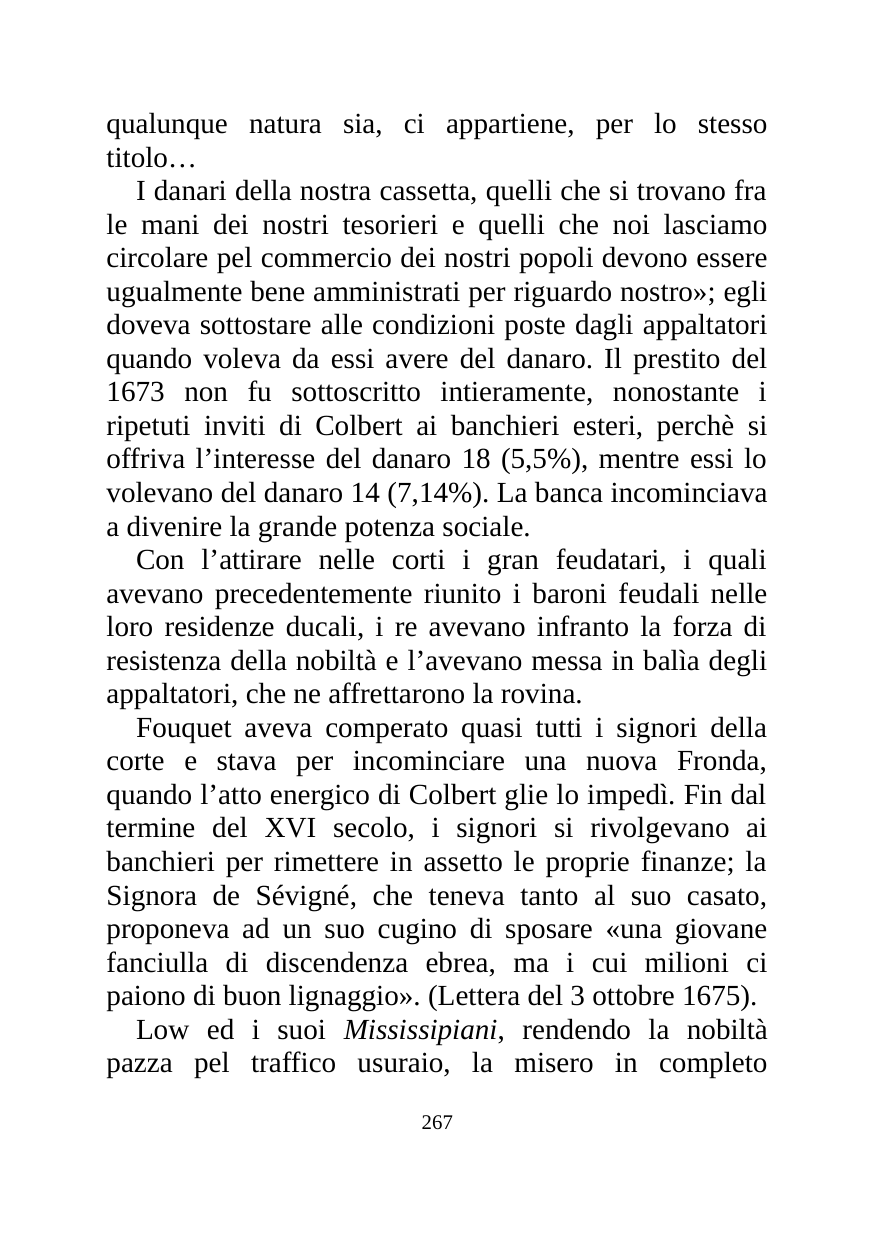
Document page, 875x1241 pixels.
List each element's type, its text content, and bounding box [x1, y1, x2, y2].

text I danari della nostra cassetta, quelli che si trovano fra le mani dei nostri tesorieri e quelli che noi lasciamo circolare pel commercio dei nostri popoli devono essere ugualmente bene amministrati per riguardo nostro»; egli doveva sottostare alle condizioni poste dagli appaltatori quando voleva da essi avere del danaro. Il prestito del 1673 non fu sottoscritto intieramente, nonostante i ripetuti inviti di Colbert ai banchieri esteri, perchè si offriva l’interesse del danaro 18 (5,5%), mentre essi lo volevano del danaro 14 (7,14%). La banca incominciava a divenire la grande potenza sociale. [106, 173, 768, 542]
text qualunque natura sia, ci appartiene, per lo stesso titolo… [106, 106, 768, 173]
text Low ed i suoi Mississipiani, rendendo la nobiltà pazza pel traffico usuraio, la misero in completo [106, 1012, 768, 1079]
text Con l’attirare nelle corti i gran feudatari, i quali avevano precedentemente riunito i baroni feudali nelle loro residenze ducali, i re avevano infranto la forza di resistenza della nobiltà e l’avevano messa in balìa degli appaltatori, che ne affrettarono la rovina. [106, 542, 768, 710]
text Fouquet aveva comperato quasi tutti i signori della corte e stava per incominciare una nuova Fronda, quando l’atto energico di Colbert glie lo impedì. Fin dal termine del XVI secolo, i signori si rivolgevano ai banchieri per rimettere in assetto le proprie finanze; la Signora de Sévigné, che teneva tanto al suo casato, proponeva ad un suo cugino di sposare «una giovane fanciulla di discendenza ebrea, ma i cui milioni ci paiono di buon lignaggio». (Lettera del 3 ottobre 1675). [106, 710, 768, 1012]
